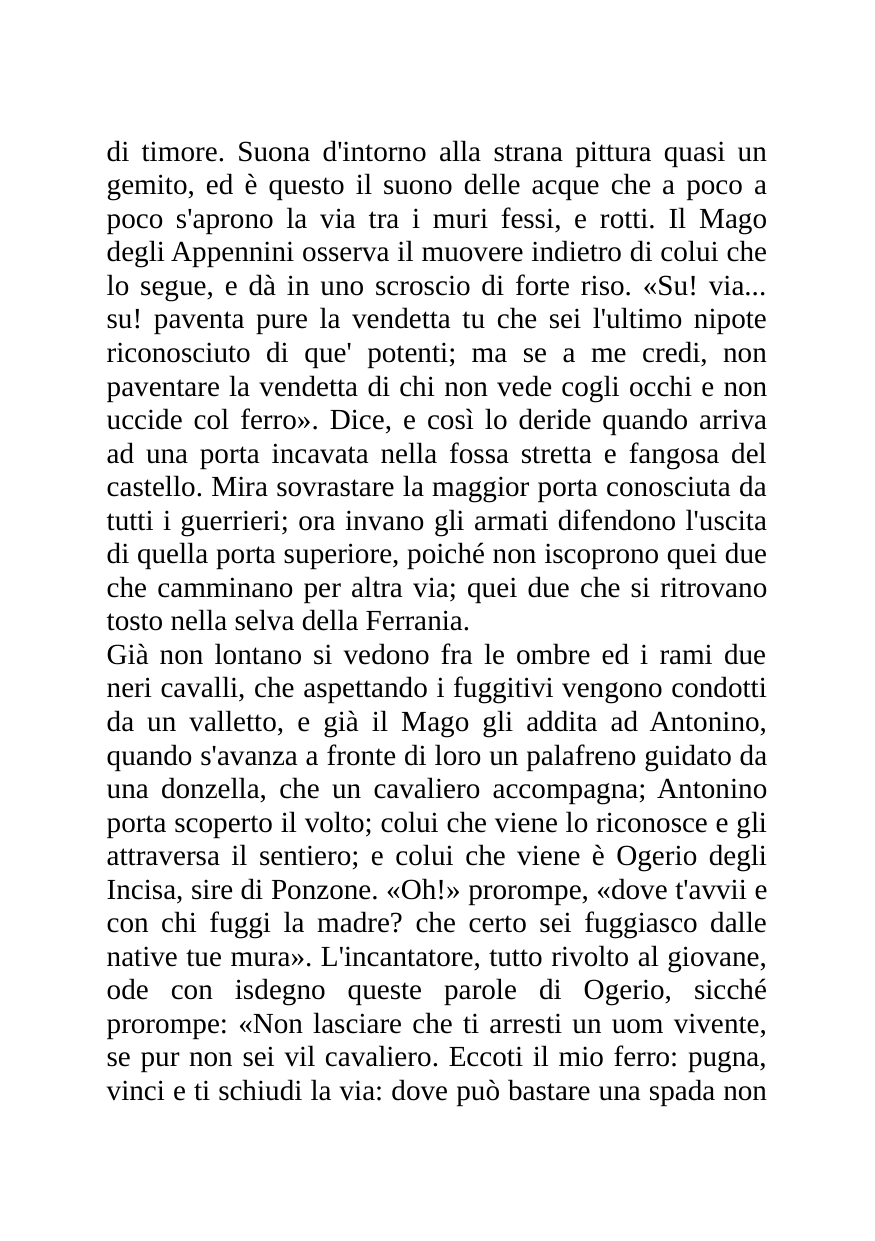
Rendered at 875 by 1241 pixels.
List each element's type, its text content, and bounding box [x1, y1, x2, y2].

text Già non lontano si vedono fra le ombre ed i rami due neri cavalli, che aspettando i fuggitivi vengono condotti da un valletto, e già il Mago gli addita ad Antonino, quando s'avanza a fronte di loro un palafreno guidato da una donzella, che un cavaliero accompagna; Antonino porta scoperto il volto; colui che viene lo riconosce e gli attraversa il sentiero; e colui che viene è Ogerio degli Incisa, sire di Ponzone. «Oh!» prorompe, «dove t'avvii e con chi fuggi la madre? che certo sei fuggiasco dalle native tue mura». L'incantatore, tutto rivolto al giovane, ode con isdegno queste parole di Ogerio, sicché prorompe: «Non lasciare che ti arresti un uom vivente, se pur non sei vil cavaliero. Eccoti il mio ferro: pugna, vinci e ti schiudi la via: dove può bastare una spada non [106, 637, 768, 1107]
text di timore. Suona d'intorno alla strana pittura quasi un gemito, ed è questo il suono delle acque che a poco a poco s'aprono la via tra i muri fessi, e rotti. Il Mago degli Appennini osserva il muovere indietro di colui che lo segue, e dà in uno scroscio di forte riso. «Su! via... su! paventa pure la vendetta tu che sei l'ultimo nipote riconosciuto di que' potenti; ma se a me credi, non paventare la vendetta di chi non vede cogli occhi e non uccide col ferro». Dice, e così lo deride quando arriva ad una porta incavata nella fossa stretta e fangosa del castello. Mira sovrastare la maggior porta conosciuta da tutti i guerrieri; ora invano gli armati difendono l'uscita di quella porta superiore, poiché non iscoprono quei due che camminano per altra via; quei due che si ritrovano tosto nella selva della Ferrania. [106, 134, 768, 637]
